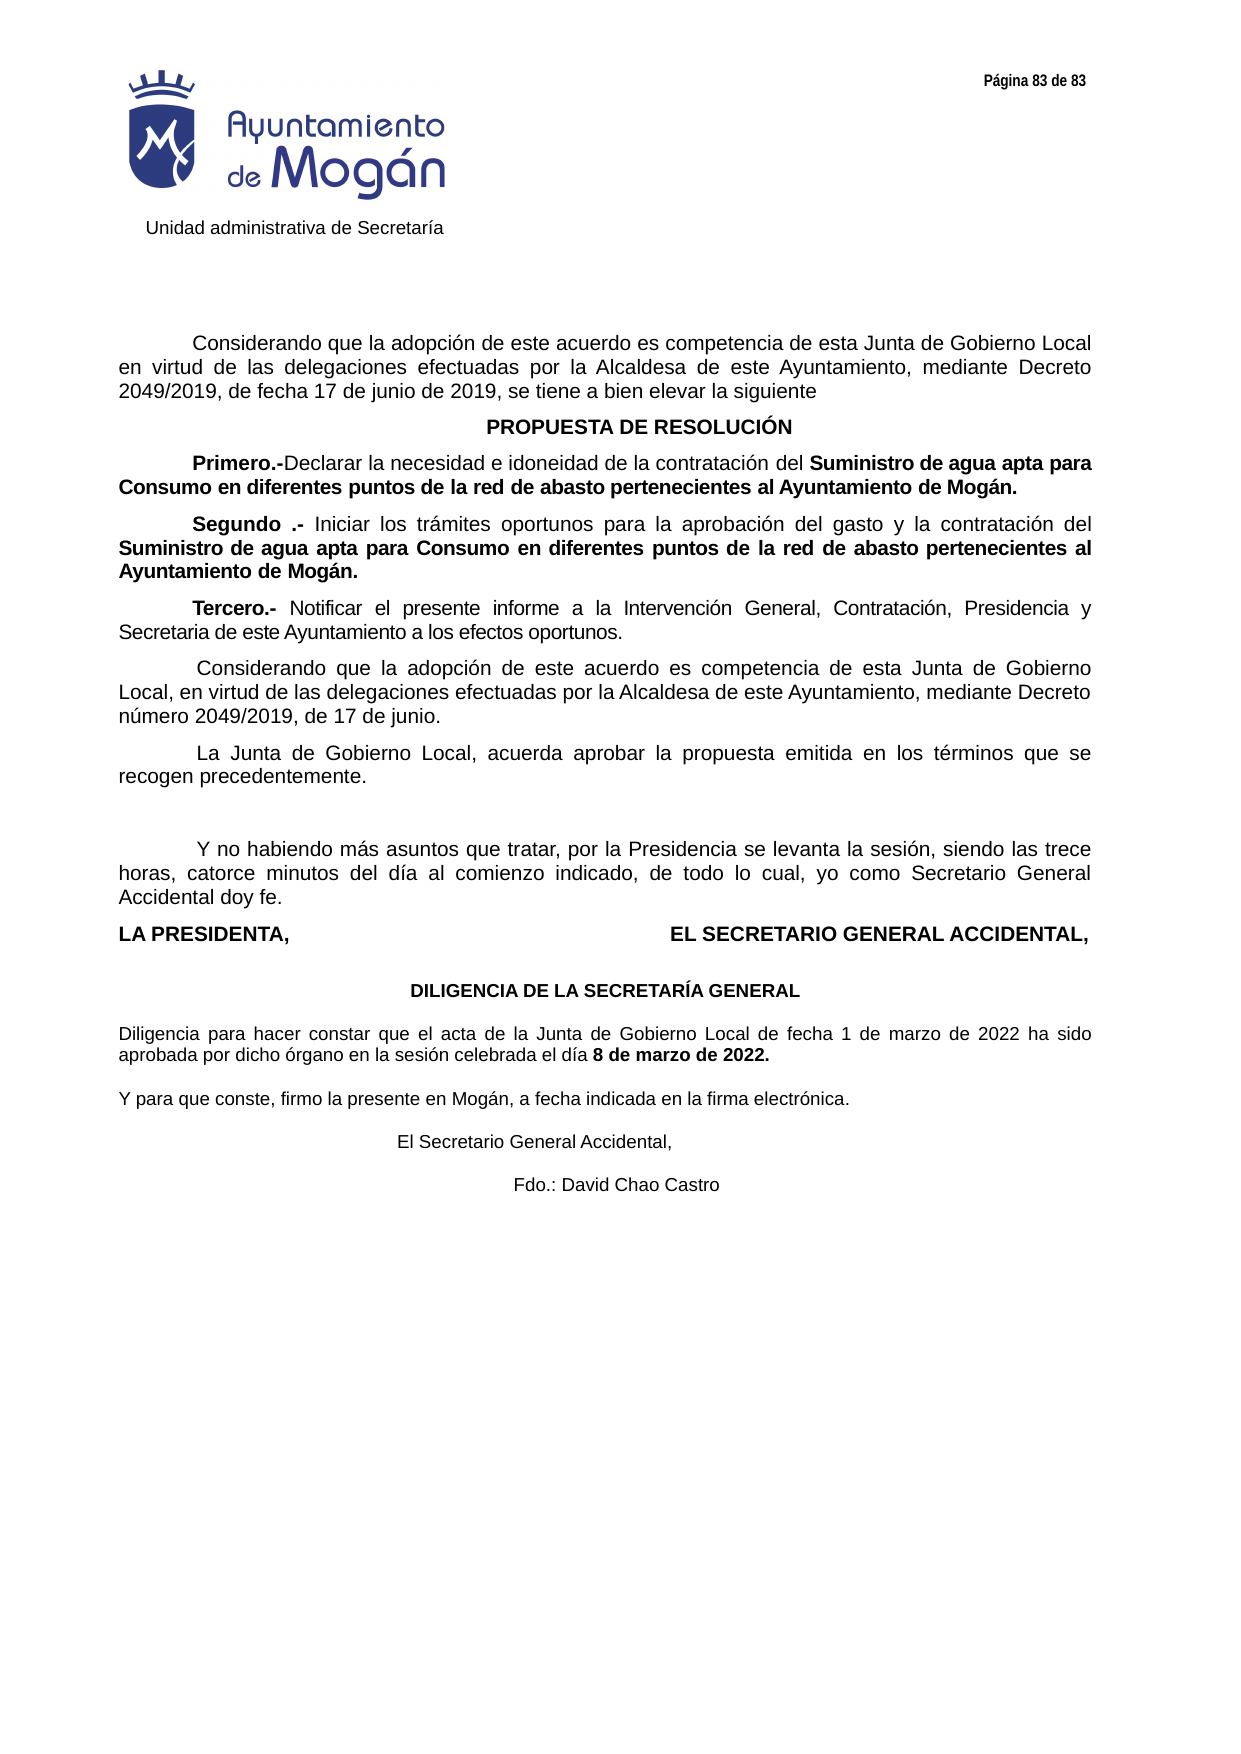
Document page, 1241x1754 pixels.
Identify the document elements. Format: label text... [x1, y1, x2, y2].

text LA PRESIDENTA, EL SECRETARIO GENERAL ACCIDENTAL, [118, 921, 1092, 945]
text Considerando que la adopción de este acuerdo es competencia de esta Junta de Gobierno Local, en virtud de las delegaciones efectuadas por la Alcaldesa de este Ayuntamiento, mediante Decreto número 2049/2019, de 17 de junio. [118, 656, 1092, 728]
text Diligencia para hacer constar que el acta de la Junta de Gobierno Local de fecha 1 de marzo de 2022 ha sido aprobada por dicho órgano en la sesión celebrada el día 8 de marzo de 2022. [118, 1023, 1092, 1066]
text PROPUESTA DE RESOLUCIÓN [118, 415, 1092, 439]
text Y no habiendo más asuntos que tratar, por la Presidencia se levanta la sesión, siendo las trece horas, catorce minutos del día al comienzo indicado, de todo lo cual, yo como Secretario General Accidental doy fe. [118, 837, 1092, 909]
text Y para que conste, firmo la presente en Mogán, a fecha indicada en la firma electrónica. [118, 1087, 1092, 1109]
picture [128, 70, 445, 206]
text Considerando que la adopción de este acuerdo es competencia de esta Junta de Gobierno Local en virtud de las delegaciones efectuadas por la Alcaldesa de este Ayuntamiento, mediante Decreto 2049/2019, de fecha 17 de junio de 2019, se tiene a bien elevar la siguiente [118, 331, 1092, 402]
text La Junta de Gobierno Local, acuerda aprobar la propuesta emitida en los términos que se recogen precedentemente. [118, 740, 1092, 788]
text Primero.-Declarar la necesidad e idoneidad de la contratación del Suministro de agua apta para Consumo en diferentes puntos de la red de abasto pertenecientes al Ayuntamiento de Mogán. [118, 451, 1092, 499]
text Tercero.- Notificar el presente informe a la Intervención General, Contratación, Presidencia y Secretaria de este Ayuntamiento a los efectos oportunos. [118, 596, 1092, 644]
text Fdo.: David Chao Castro [118, 1173, 1092, 1195]
text El Secretario General Accidental, [118, 1130, 1092, 1152]
text DILIGENCIA DE LA SECRETARÍA GENERAL [118, 979, 1092, 1001]
text Segundo .- Iniciar los trámites oportunos para la aprobación del gasto y la contratación del Suministro de agua apta para Consumo en diferentes puntos de la red de abasto pertenecientes al Ayuntamiento de Mogán. [118, 511, 1092, 583]
